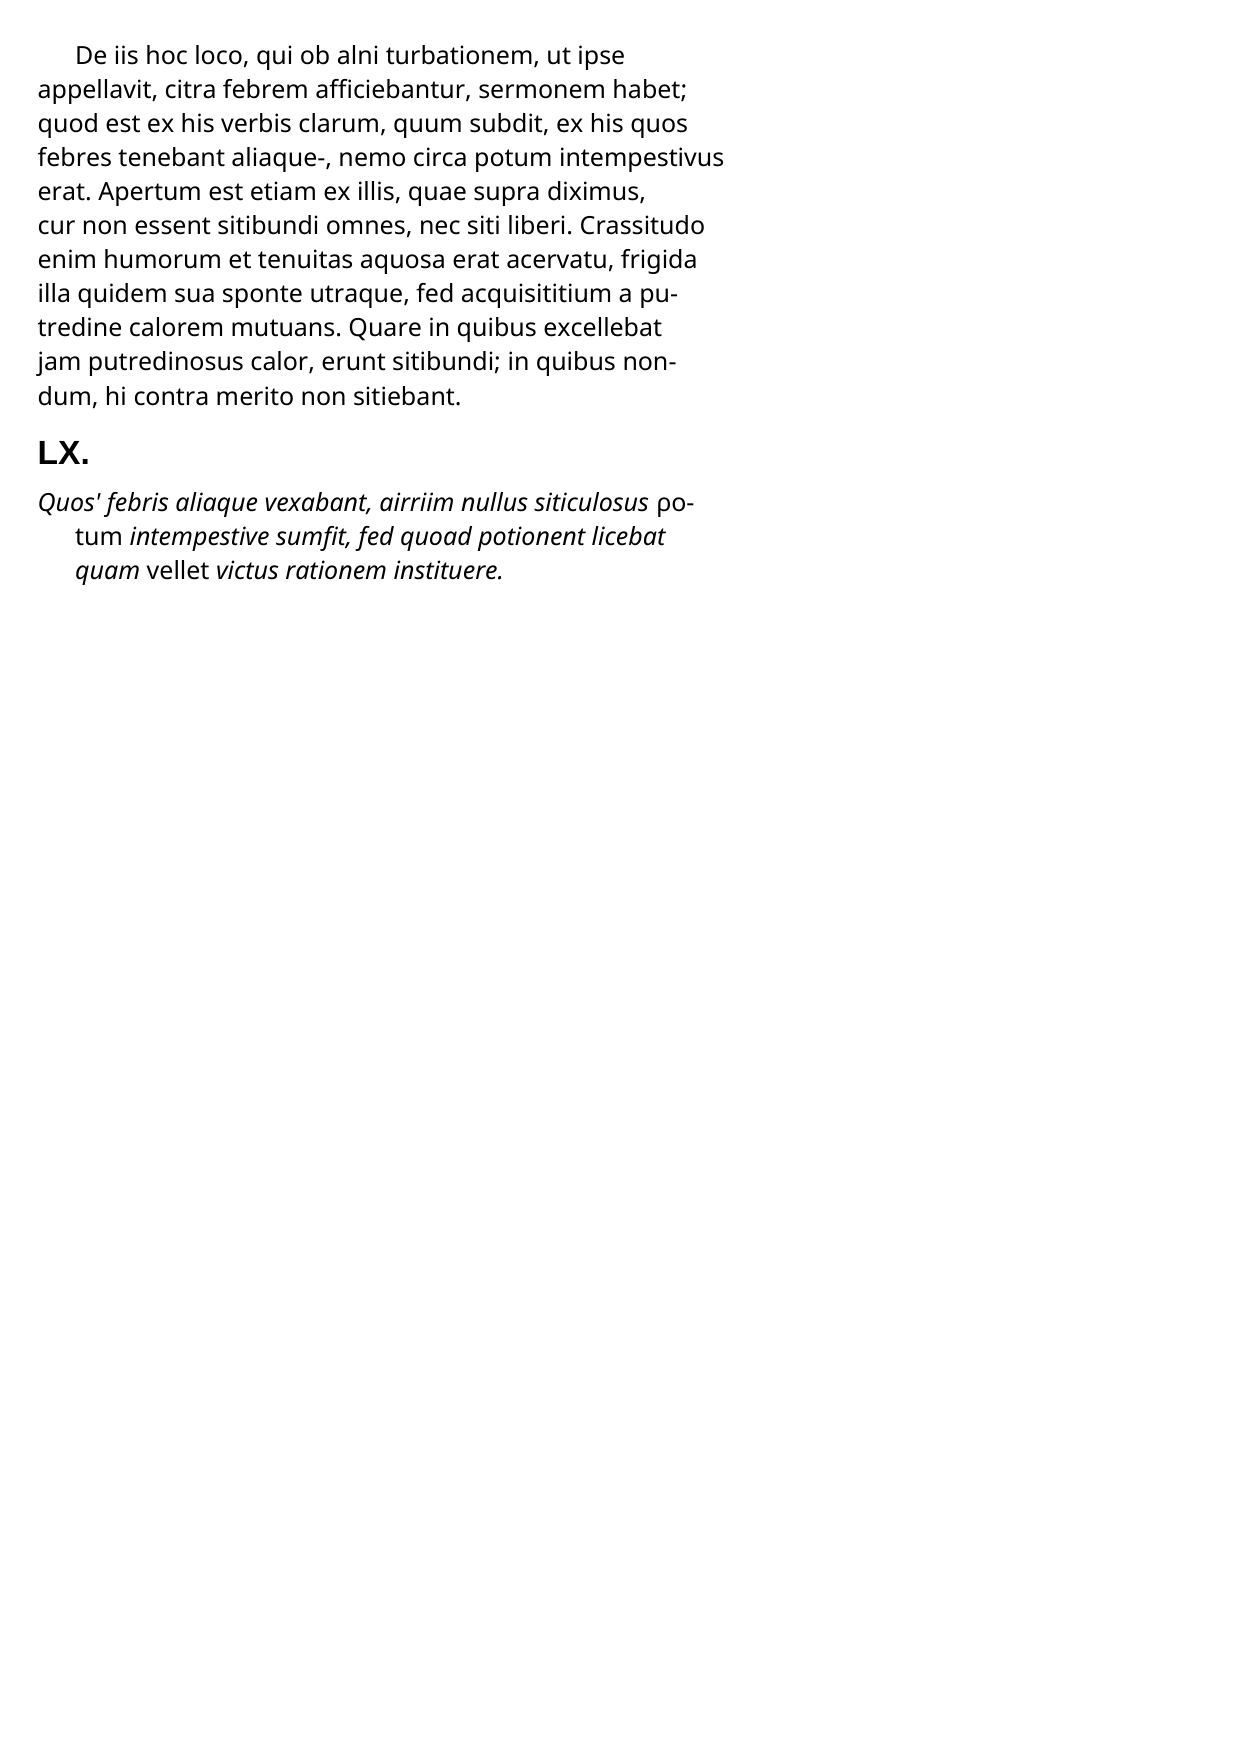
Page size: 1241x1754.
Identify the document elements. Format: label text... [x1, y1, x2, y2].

text Quos' febris aliaque vexabant, airriim nullus siticulosus ρο- tum intempestive sumfit, fed quoad potionent licebat quam vellet victus rationem instituere. [37, 484, 1203, 586]
subtitle LX. [37, 433, 1203, 472]
text De iis hoc loco, qui ob alni turbationem, ut ipse appellavit, citra febrem afficiebantur, sermonem habet; quod est ex his verbis clarum, quum subdit, ex his quos febres tenebant aliaque-, nemo circa potum intempestivus erat. Apertum est etiam ex illis, quae supra diximus, cur non essent sitibundi omnes, nec siti liberi. Crassitudo enim humorum et tenuitas aquosa erat acervatu, frigida illa quidem sua sponte utraque, fed acquisititium a pu- tredine calorem mutuans. Quare in quibus excellebat jam putredinosus calor, erunt sitibundi; in quibus non- dum, hi contra merito non sitiebant. [37, 37, 1203, 412]
